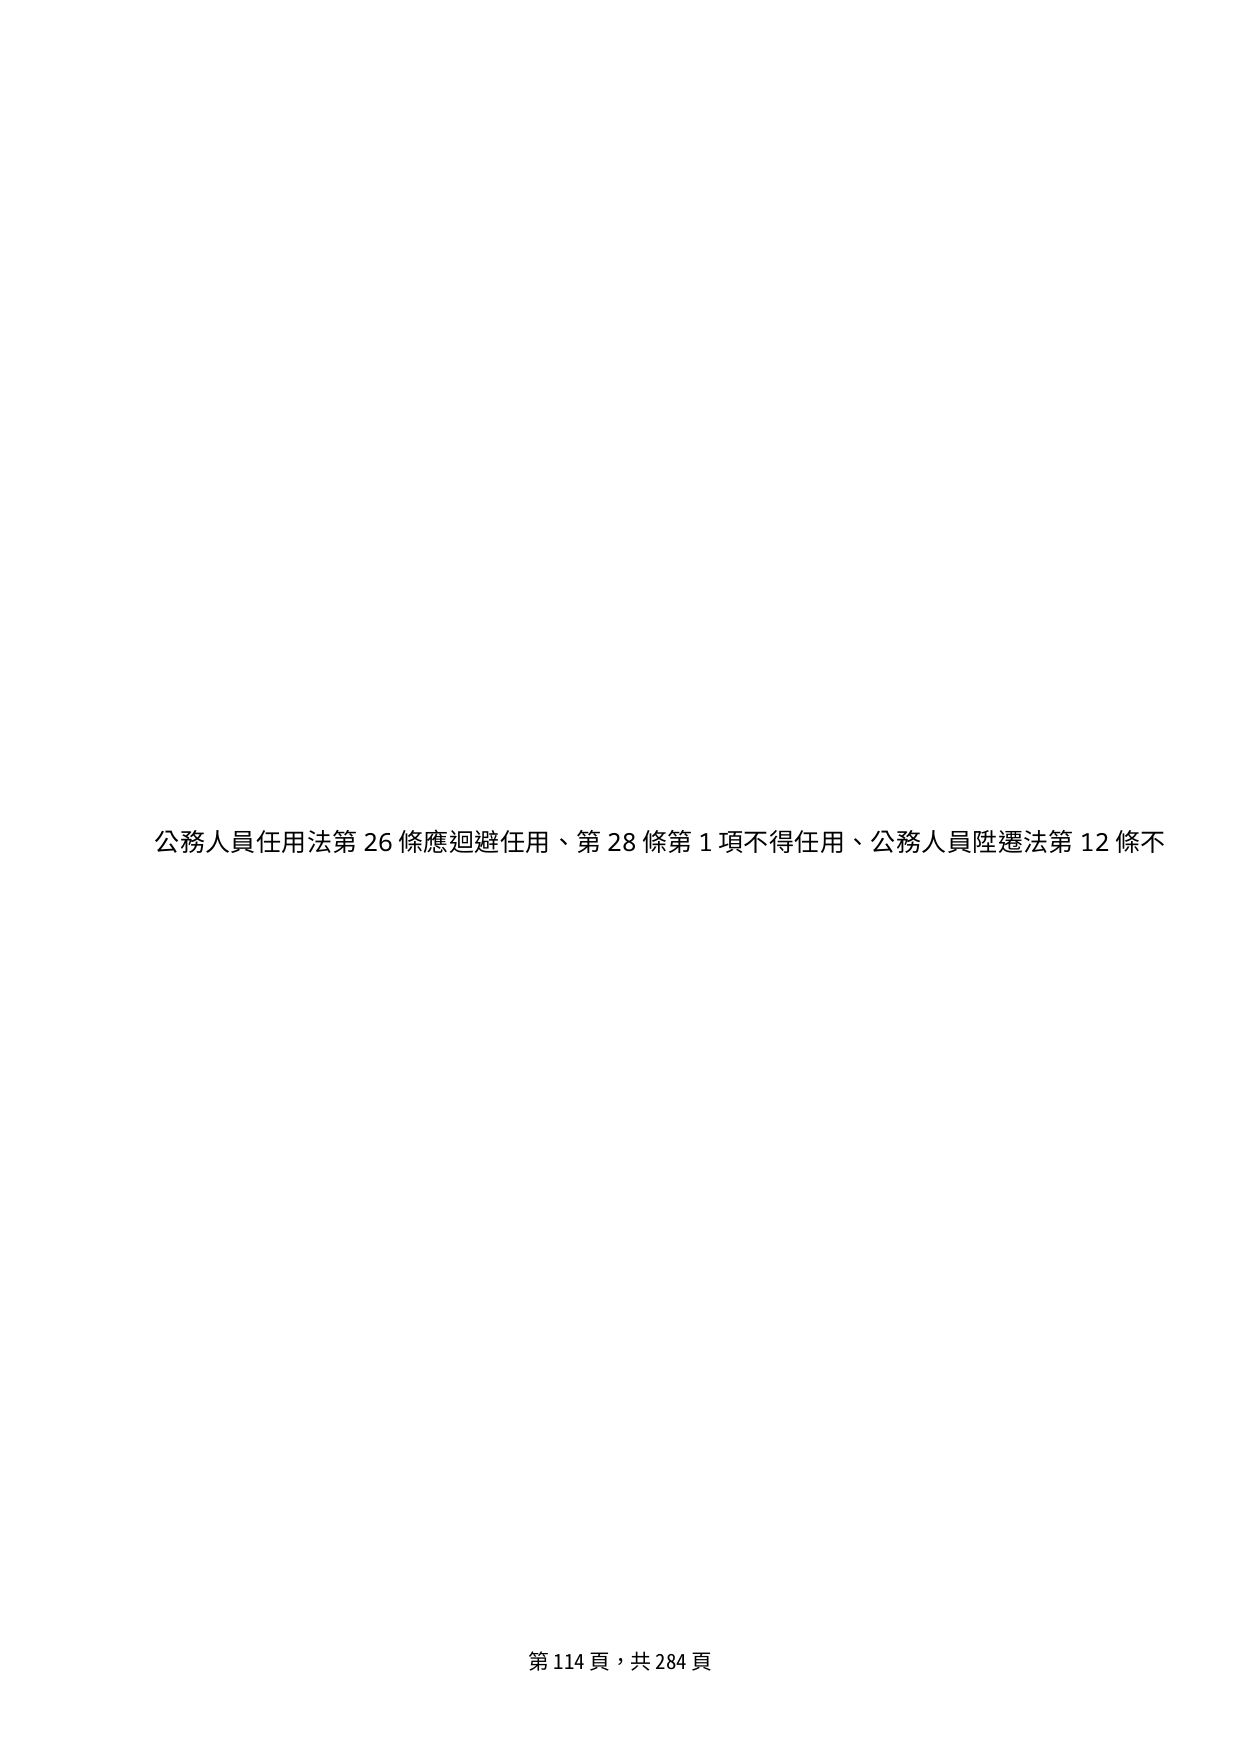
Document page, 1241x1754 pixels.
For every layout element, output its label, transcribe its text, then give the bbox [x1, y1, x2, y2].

list 公務人員任用法第26條應迴避任用、第28條第1項不得任用、公務人員陞遷法第12條不 [104, 818, 1165, 859]
